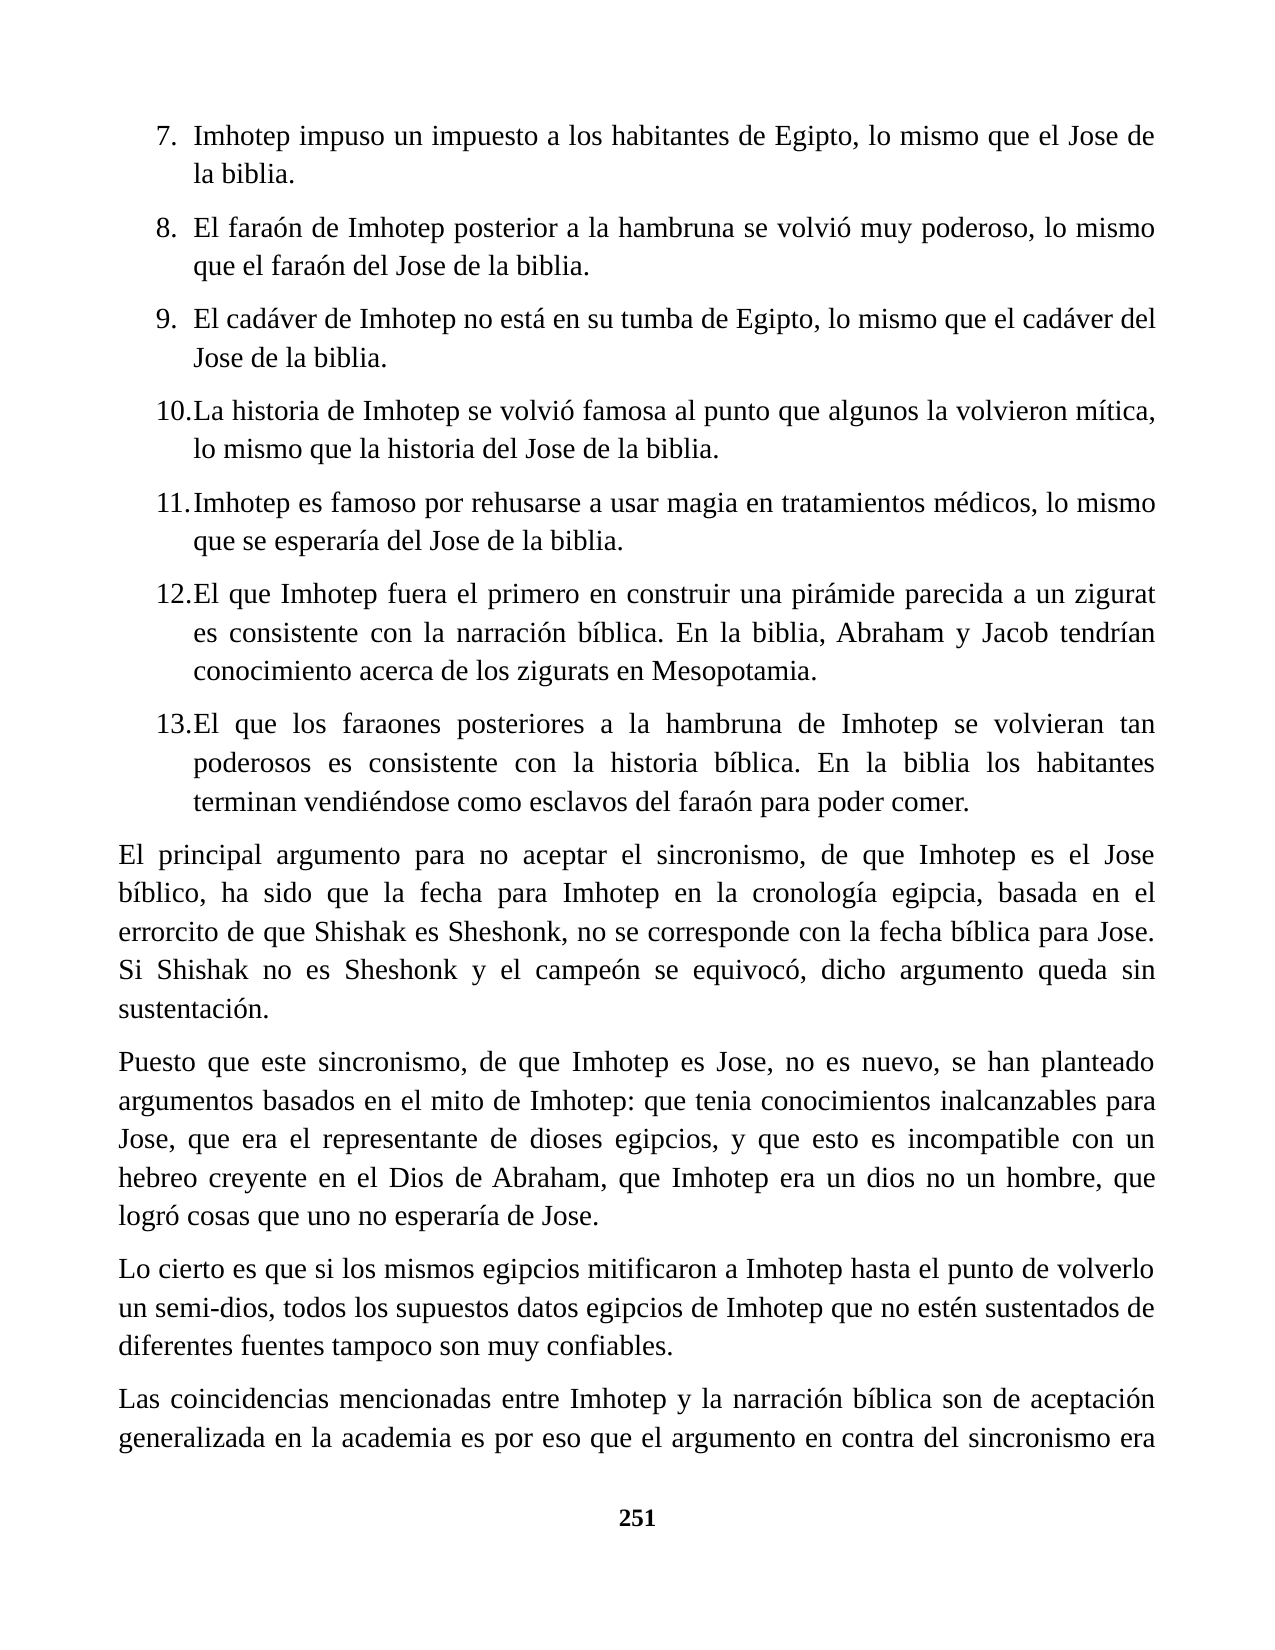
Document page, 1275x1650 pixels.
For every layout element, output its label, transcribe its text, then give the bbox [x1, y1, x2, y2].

list El que los faraones posteriores a la hambruna de Imhotep se volvieran tan poderosos es consistente con la historia bíblica. En la biblia los habitantes terminan vendiéndose como esclavos del faraón para poder comer. [156, 707, 1157, 817]
text El principal argumento para no aceptar el sincronismo, de que Imhotep es el Jose bíblico, ha sido que la fecha para Imhotep en la cronología egipcia, basada en el errorcito de que Shishak es Sheshonk, no se corresponde con la fecha bíblica para Jose. Si Shishak no es Sheshonk y el campeón se equivocó, dicho argumento queda sin sustentación. [118, 837, 1157, 1024]
list Imhotep es famoso por rehusarse a usar magia en tratamientos médicos, lo mismo que se esperaría del Jose de la biblia. [156, 485, 1157, 557]
list Imhotep impuso un impuesto a los habitantes de Egipto, lo mismo que el Jose de la biblia. [156, 118, 1157, 190]
text Las coincidencias mencionadas entre Imhotep y la narración bíblica son de aceptación generalizada en la academia es por eso que el argumento en contra del sincronismo era [118, 1382, 1157, 1454]
list El faraón de Imhotep posterior a la hambruna se volvió muy poderoso, lo mismo que el faraón del Jose de la biblia. [156, 210, 1157, 282]
list El cadáver de Imhotep no está en su tumba de Egipto, lo mismo que el cadáver del Jose de la biblia. [156, 301, 1157, 373]
list La historia de Imhotep se volvió famosa al punto que algunos la volvieron mítica, lo mismo que la historia del Jose de la biblia. [156, 393, 1157, 465]
list El que Imhotep fuera el primero en construir una pirámide parecida a un zigurat es consistente con la narración bíblica. En la biblia, Abraham y Jacob tendrían conocimiento acerca de los zigurats en Mesopotamia. [156, 576, 1157, 687]
text Lo cierto es que si los mismos egipcios mitificaron a Imhotep hasta el punto de volverlo un semi-dios, todos los supuestos datos egipcios de Imhotep que no estén sustentados de diferentes fuentes tampoco son muy confiables. [118, 1251, 1157, 1362]
text Puesto que este sincronismo, de que Imhotep es Jose, no es nuevo, se han planteado argumentos basados en el mito de Imhotep: que tenia conocimientos inalcanzables para Jose, que era el representante de dioses egipcios, y que esto es incompatible con un hebreo creyente en el Dios de Abraham, que Imhotep era un dios no un hombre, que logró cosas que uno no esperaría de Jose. [118, 1044, 1157, 1232]
